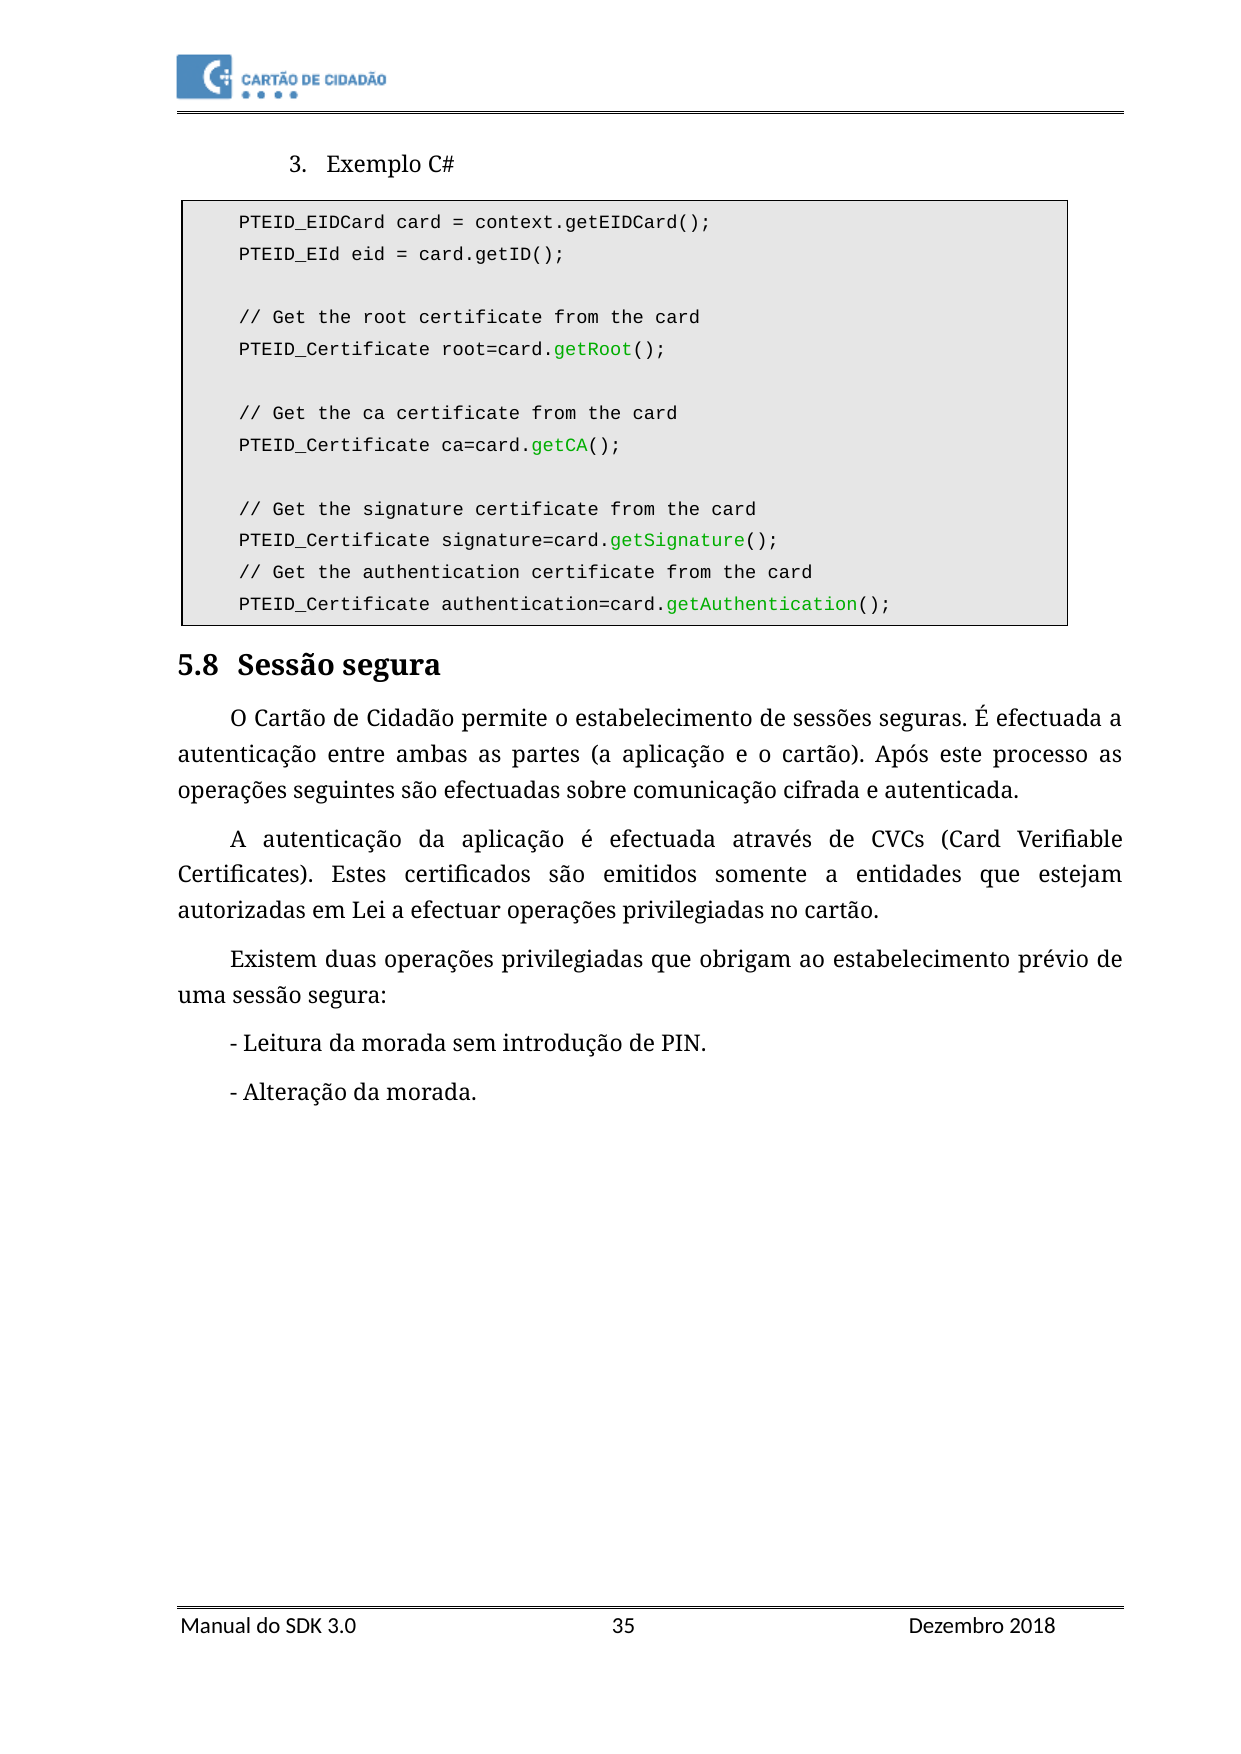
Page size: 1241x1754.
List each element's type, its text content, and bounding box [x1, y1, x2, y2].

text PTEID_Certificate authentication=card.getAuthentication(); [183, 595, 1067, 616]
picture [174, 49, 428, 106]
text PTEID_Certificate ca=card.getCA(); [183, 436, 1067, 457]
text PTEID_Certificate root=card.getRoot(); [183, 340, 1067, 361]
text A autenticação da aplicação é efectuada através de CVCs (Card Verifiable Certificates). Estes certificados são emitidos somente a entidades que estejam autorizadas em Lei a efectuar operações privilegiadas no cartão. [177, 822, 1124, 926]
text PTEID_EId eid = card.getID(); [183, 244, 1067, 266]
text Existem duas operações privilegiadas que obrigam ao estabelecimento prévio de uma sessão segura: [177, 943, 1124, 1010]
text // Get the root certificate from the card [183, 308, 1067, 329]
list Exemplo C# [288, 148, 1124, 179]
text // Get the authentication certificate from the card [183, 563, 1067, 584]
text // Get the signature certificate from the card [183, 499, 1067, 521]
subtitle Sessão segura [177, 221, 1124, 684]
text O Cartão de Cidadão permite o estabelecimento de sessões seguras. É efectuada a autenticação entre ambas as partes (a aplicação e o cartão). Após este processo as operações seguintes são efectuadas sobre comunicação cifrada e autenticada. [177, 702, 1124, 805]
text - Leitura da morada sem introdução de PIN. [177, 1027, 1124, 1058]
text PTEID_Certificate signature=card.getSignature(); [183, 531, 1067, 552]
text // Get the ca certificate from the card [183, 404, 1067, 425]
text - Alteração da morada. [177, 1076, 1124, 1107]
text PTEID_EIDCard card = context.getEIDCard(); [183, 212, 1067, 234]
